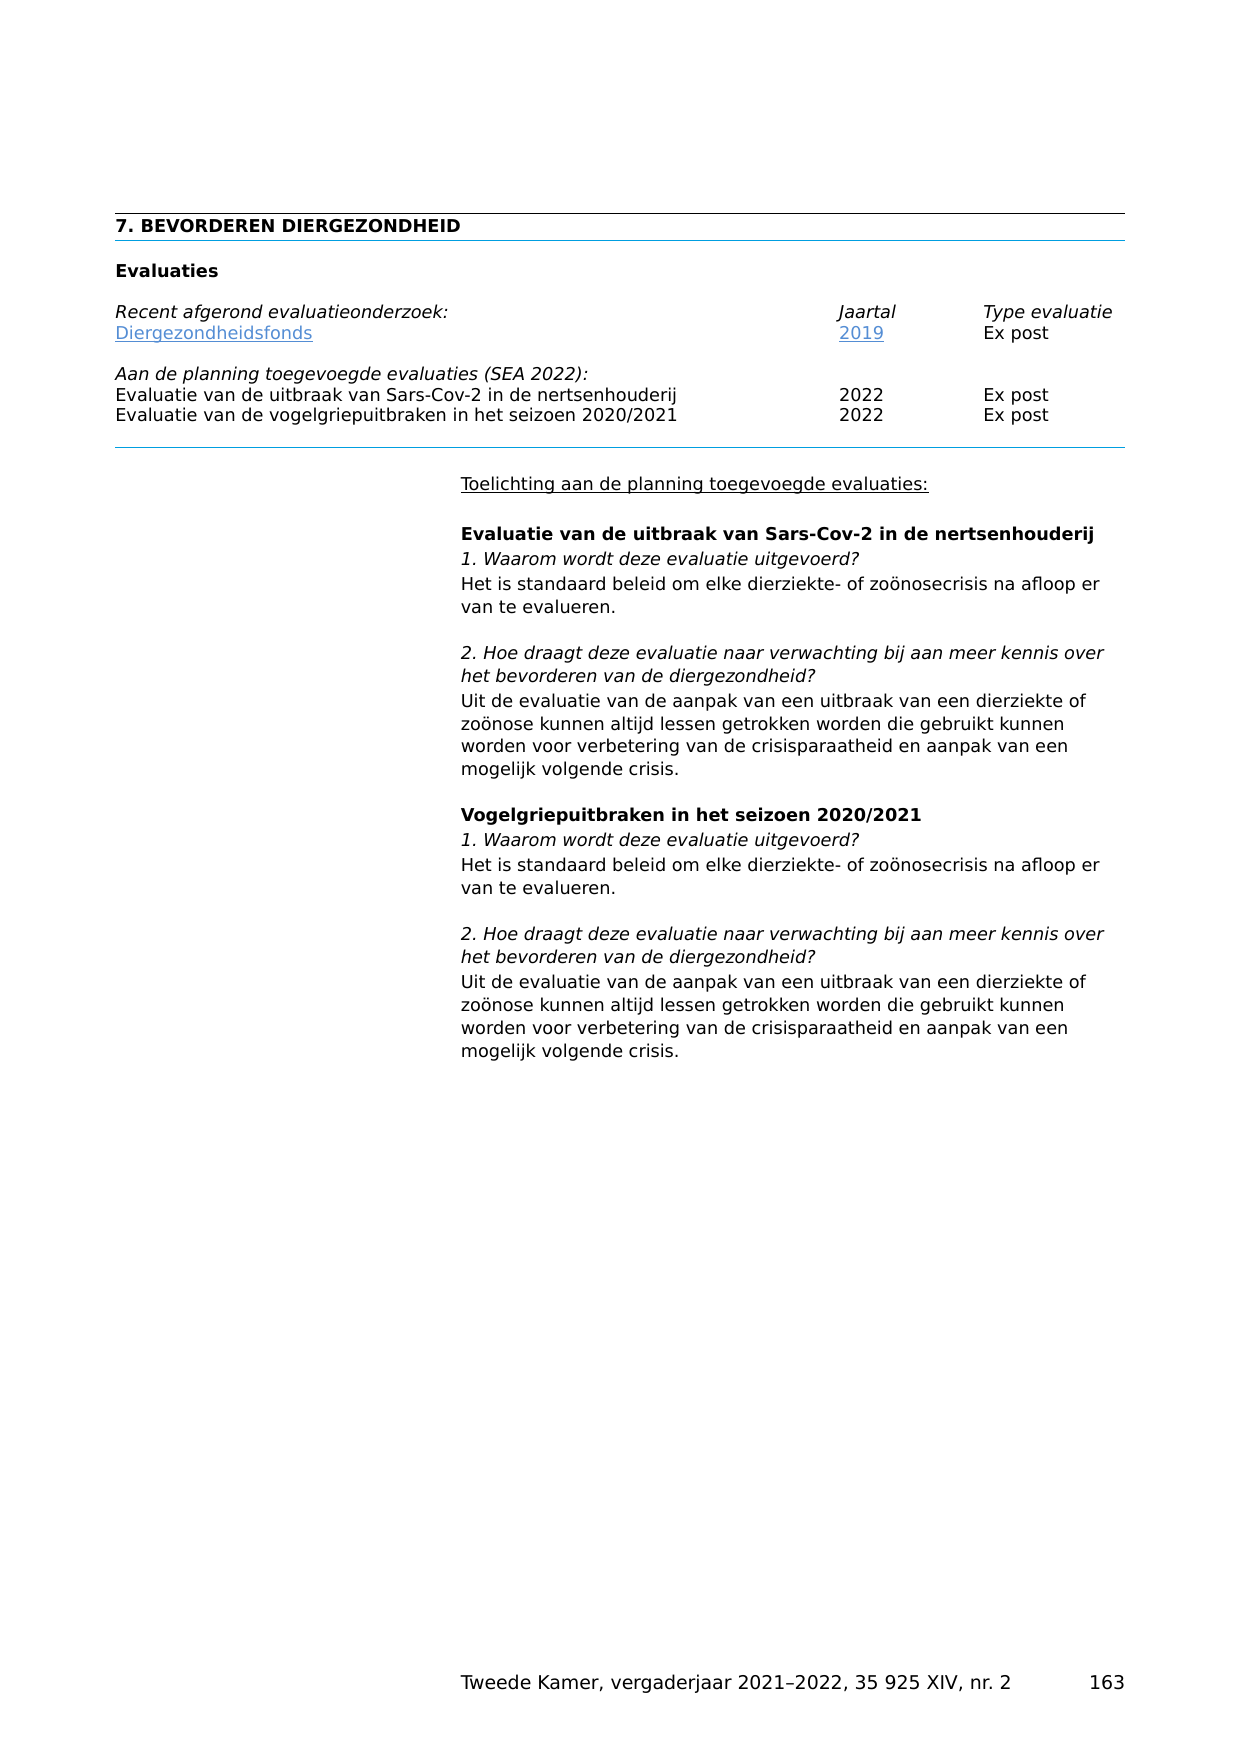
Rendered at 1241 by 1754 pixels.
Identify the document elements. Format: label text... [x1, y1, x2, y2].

table_cell Type evaluatie [980, 302, 1125, 323]
table_cell [692, 426, 836, 446]
table_cell [259, 281, 403, 302]
table_cell Evaluaties [115, 261, 1125, 281]
table_cell Ex post [980, 385, 1125, 405]
text Uit de evaluatie van de aanpak van een uitbraak van een dierziekte of zoönose kunnen altijd lessen getrokken worden die gebruikt kunnen worden voor verbetering van de crisisparaatheid en aanpak van een mogelijk volgende crisis. [461, 970, 1125, 1062]
table_cell [980, 241, 1125, 261]
table_cell [404, 281, 548, 302]
text Toelichting aan de planning toegevoegde evaluaties: [461, 472, 1125, 495]
table_cell [259, 241, 403, 261]
table_cell Evaluatie van de vogelgriepuitbraken in het seizoen 2020/2021 [115, 405, 836, 426]
text Het is standaard beleid om elke dierziekte- of zoönosecrisis na afloop er van te evalueren. [461, 572, 1125, 618]
table_cell [404, 343, 548, 364]
table_cell [836, 241, 980, 261]
table_cell [836, 426, 980, 446]
table_cell 2022 [836, 405, 980, 426]
table_cell [836, 281, 980, 302]
table_cell [692, 281, 836, 302]
text Evaluatie van de uitbraak van Sars-Cov-2 in de nertsenhouderij [461, 522, 1125, 545]
table_cell [692, 343, 836, 364]
text Vogelgriepuitbraken in het seizoen 2020/2021 [461, 803, 1125, 826]
table_cell [980, 364, 1125, 384]
table_cell [115, 343, 259, 364]
table_cell Diergezondheidsfonds [115, 323, 836, 343]
table_cell [836, 343, 980, 364]
text 2. Hoe draagt deze evaluatie naar verwachting bij aan meer kennis over het bevorderen van de diergezondheid? [461, 641, 1125, 687]
table_cell [548, 343, 692, 364]
table_cell [115, 281, 259, 302]
table_cell 2019 [836, 323, 980, 343]
table_cell Ex post [980, 323, 1125, 343]
table_cell [548, 281, 692, 302]
text 1. Waarom wordt deze evaluatie uitgevoerd? [461, 547, 1125, 570]
table_cell [259, 343, 403, 364]
table_cell [115, 426, 259, 446]
table_cell 2022 [836, 385, 980, 405]
table_cell [548, 241, 692, 261]
table_header 7. BEVORDEREN DIERGEZONDHEID [115, 214, 1125, 240]
table_cell [115, 241, 259, 261]
table_cell Aan de planning toegevoegde evaluaties (SEA 2022): [115, 364, 836, 384]
text Het is standaard beleid om elke dierziekte- of zoönosecrisis na afloop er van te evalueren. [461, 853, 1125, 899]
table_cell [259, 426, 403, 446]
table_cell [692, 241, 836, 261]
table_cell [980, 343, 1125, 364]
table_cell [836, 364, 980, 384]
text 1. Waarom wordt deze evaluatie uitgevoerd? [461, 828, 1125, 851]
table_cell Evaluatie van de uitbraak van Sars-Cov-2 in de nertsenhouderij [115, 385, 836, 405]
text Uit de evaluatie van de aanpak van een uitbraak van een dierziekte of zoönose kunnen altijd lessen getrokken worden die gebruikt kunnen worden voor verbetering van de crisisparaatheid en aanpak van een mogelijk volgende crisis. [461, 689, 1125, 780]
table_cell [404, 241, 548, 261]
table_cell [980, 426, 1125, 446]
table_cell Ex post [980, 405, 1125, 426]
table_cell Recent afgerond evaluatieonderzoek: [115, 302, 836, 323]
text 2. Hoe draagt deze evaluatie naar verwachting bij aan meer kennis over het bevorderen van de diergezondheid? [461, 922, 1125, 968]
table_cell [980, 281, 1125, 302]
table_cell [404, 426, 548, 446]
table_cell [548, 426, 692, 446]
table_cell Jaartal [836, 302, 980, 323]
